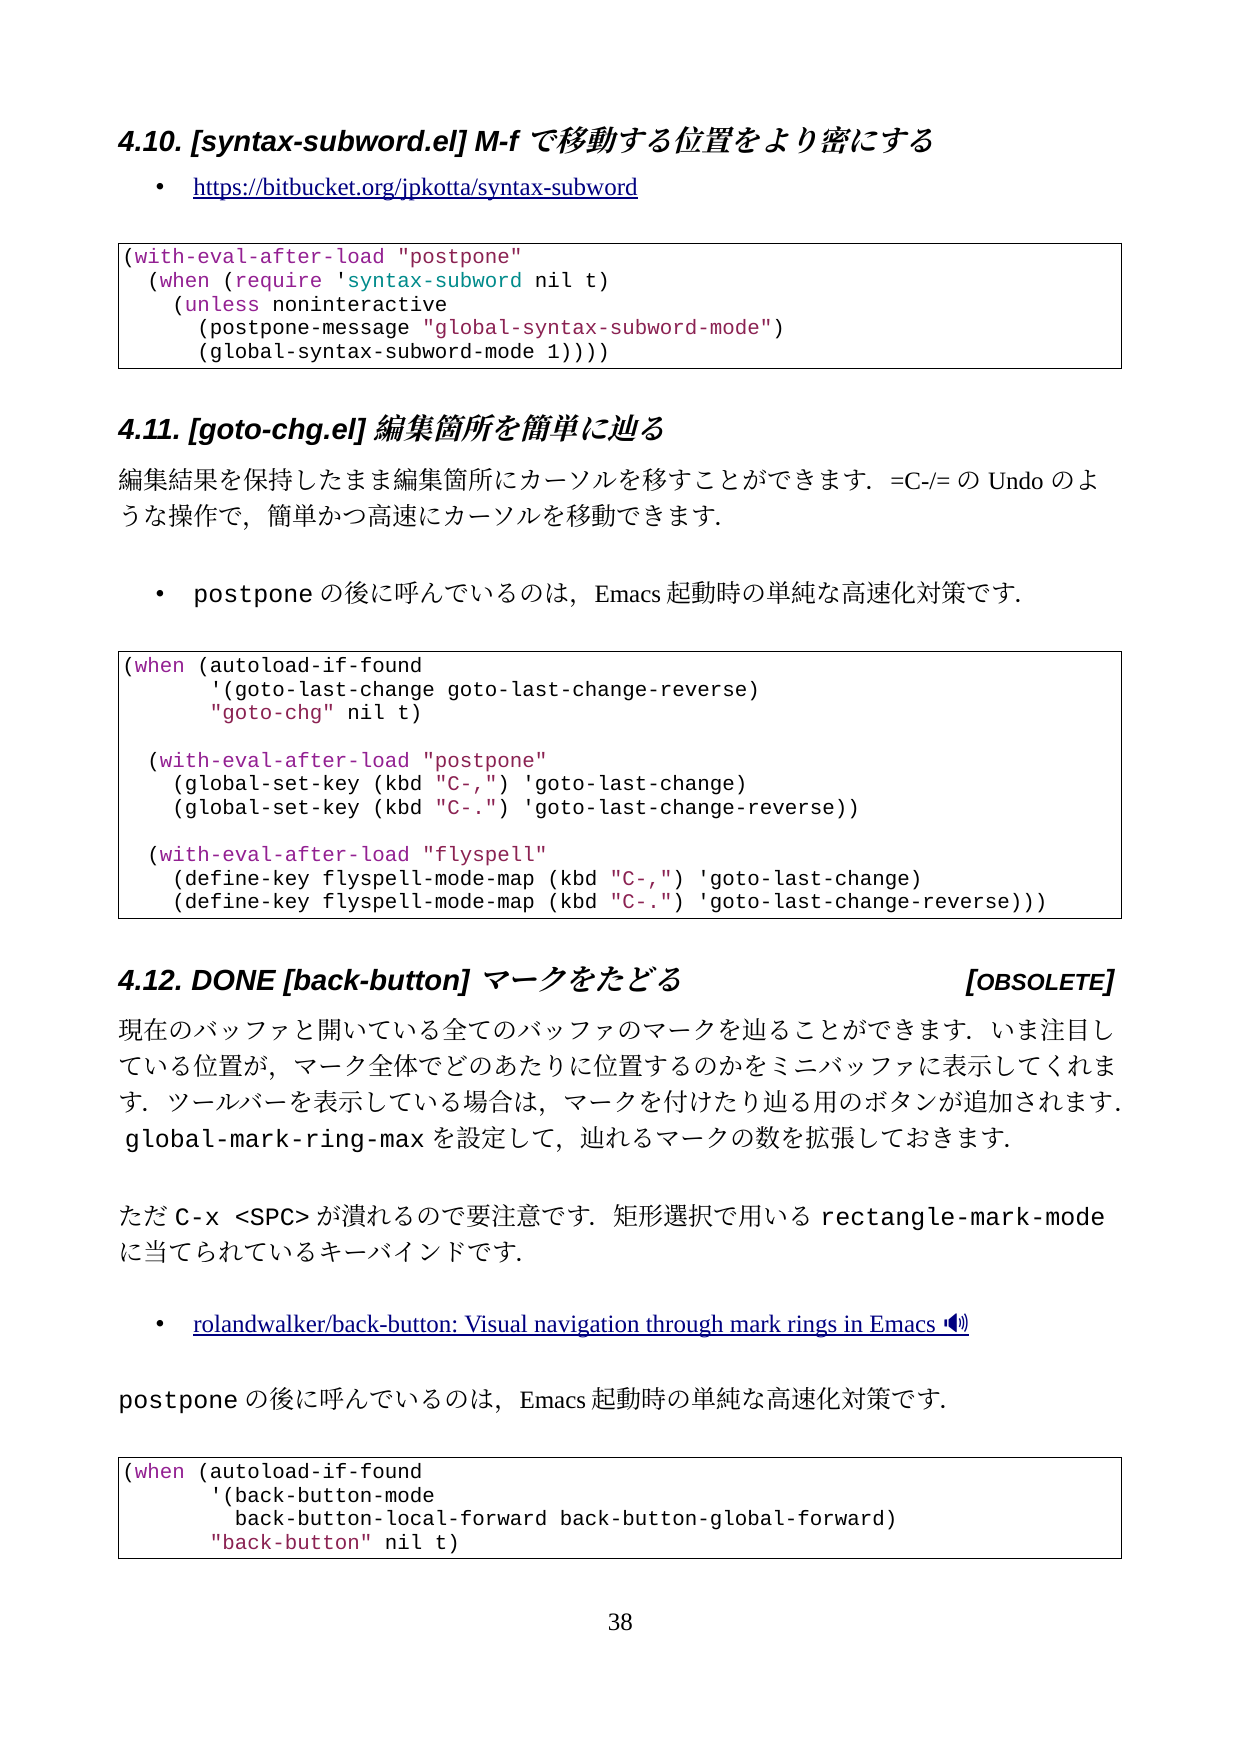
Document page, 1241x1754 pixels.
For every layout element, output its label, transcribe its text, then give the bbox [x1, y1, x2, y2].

list postpone の後に呼んでいるのは，Emacs起動時の単純な高速化対策です． [156, 573, 1122, 638]
text (define-key flyspell-mode-map (kbd "C-,") 'goto-last-change) [119, 864, 1121, 887]
text (define-key flyspell-mode-map (kbd "C-.") 'goto-last-change-reverse))) [119, 887, 1121, 918]
text (global-set-key (kbd "C-,") 'goto-last-change) [119, 769, 1121, 793]
text (postpone-message "global-syntax-subword-mode") [119, 313, 1121, 337]
text '(goto-last-change goto-last-change-reverse) [119, 675, 1121, 698]
subtitle [syntax-subword.el] M-f で移動する位置をより密にする [118, 118, 1122, 160]
text back-button-local-forward back-button-global-forward) [119, 1504, 1121, 1528]
text (global-set-key (kbd "C-.") 'goto-last-change-reverse)) [119, 793, 1121, 817]
list https://bitbucket.org/jpkotta/syntax-subword [156, 172, 1122, 230]
text (with-eval-after-load "postpone" [119, 244, 1121, 266]
text (when (autoload-if-found [119, 1458, 1121, 1481]
text (with-eval-after-load "flyspell" [119, 840, 1121, 864]
text (global-syntax-subword-mode 1)))) [119, 337, 1121, 368]
text "back-button" nil t) [119, 1528, 1121, 1558]
subtitle [goto-chg.el] 編集箇所を簡単に辿る [118, 406, 1122, 448]
list rolandwalker/back-button: Visual navigation through mark rings in Emacs 🔊 [156, 1309, 1122, 1367]
text (with-eval-after-load "postpone" [119, 746, 1121, 769]
text (when (autoload-if-found [119, 652, 1121, 675]
text (when (require 'syntax-subword nil t) [119, 266, 1121, 290]
text (unless noninteractive [119, 290, 1121, 313]
text 現在のバッファと開いている全てのバッファのマークを辿ることができます．いま注目している位置が，マーク全体でどのあたりに位置するのかをミニバッファに表示してくれます．ツールバーを表示している場合は，マークを付けたり辿る用のボタンが追加されます． global-mark-ring-max を設定して，辿れるマークの数を拡張しておきます． [118, 1011, 1122, 1184]
text postpone の後に呼んでいるのは，Emacs起動時の単純な高速化対策です． [118, 1379, 1122, 1444]
text "goto-chg" nil t) [119, 698, 1121, 722]
text 編集結果を保持したまま編集箇所にカーソルを移すことができます．=C-/= の Undo のような操作で，簡単かつ高速にカーソルを移動できます． [118, 460, 1122, 561]
text ただ C-x <SPC> が潰れるので要注意です．矩形選択で用いる rectangle-mark-mode に当てられているキーバインドです． [118, 1196, 1122, 1297]
text '(back-button-mode [119, 1481, 1121, 1504]
subtitle DONE [back-button] マークをたどる [obsolete] [118, 956, 1122, 998]
